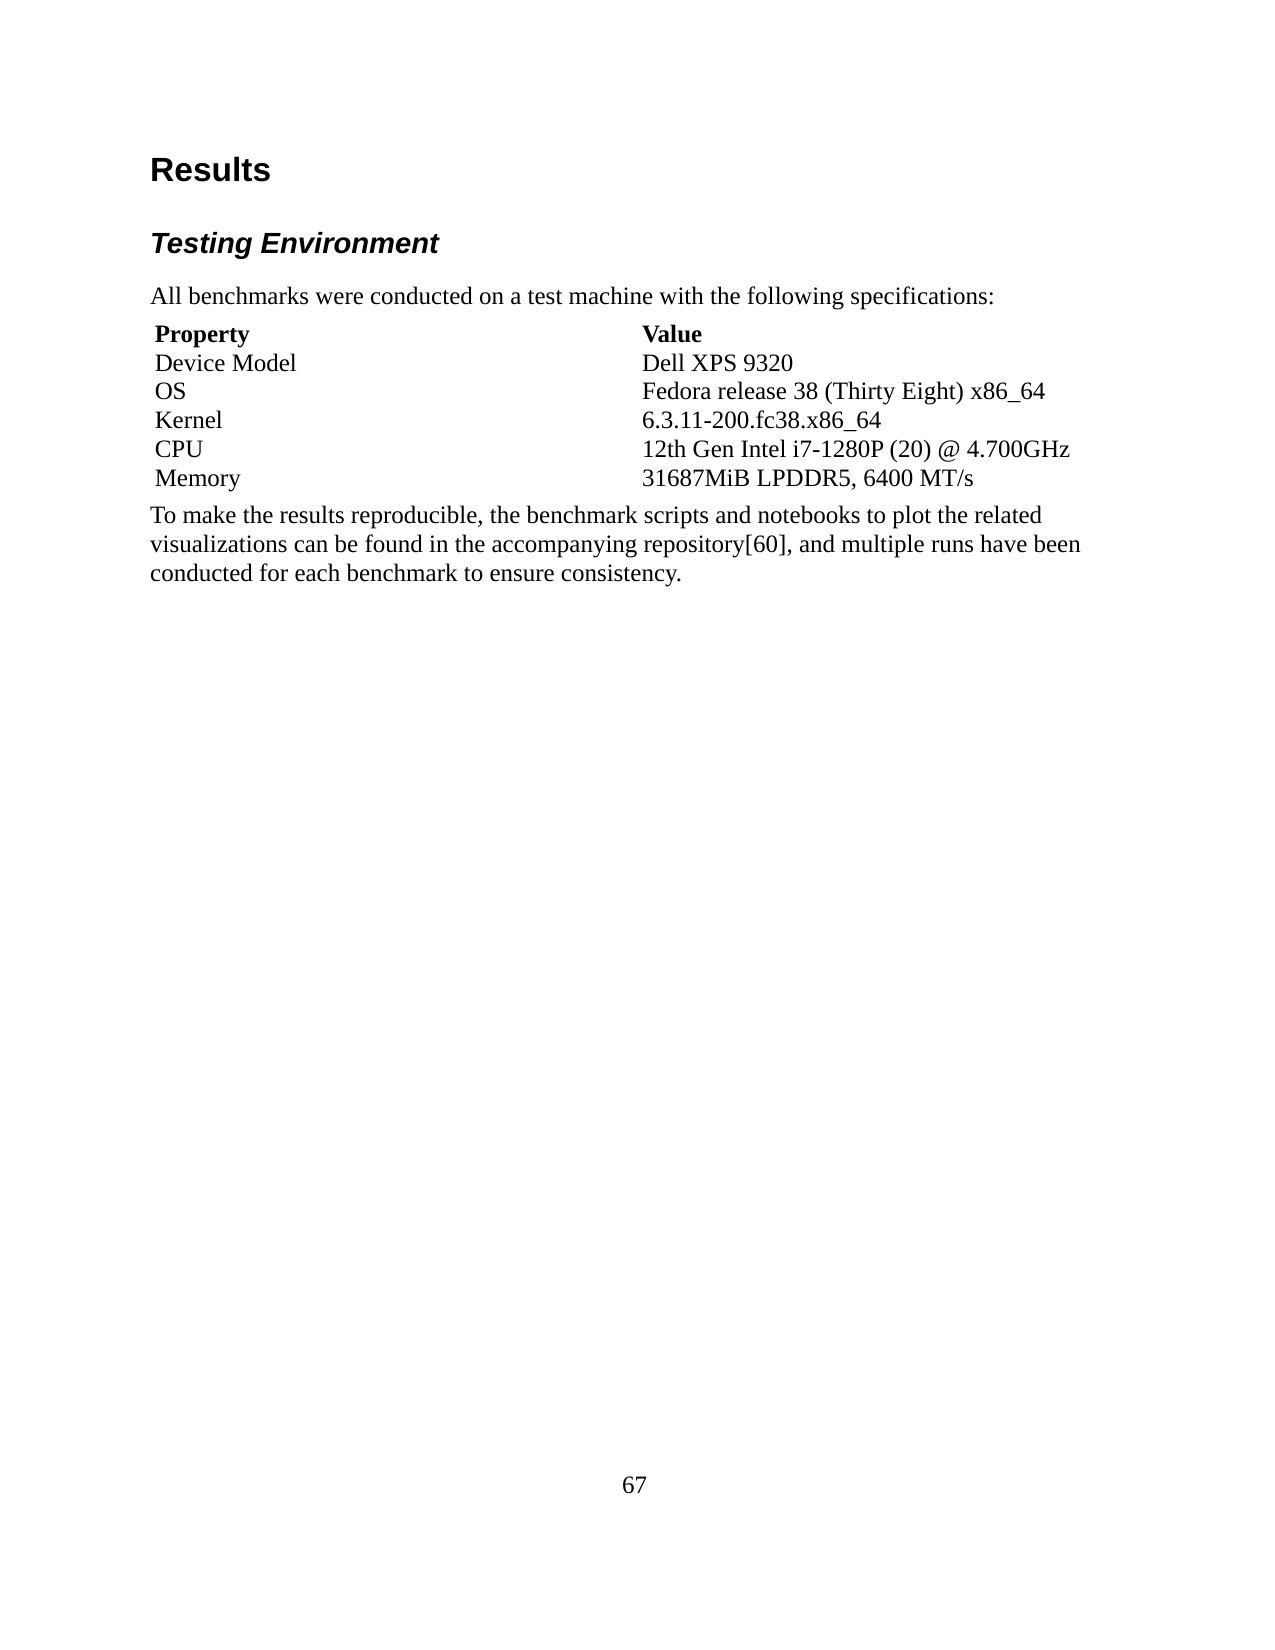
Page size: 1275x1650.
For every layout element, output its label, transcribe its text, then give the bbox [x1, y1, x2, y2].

table_cell OS [150, 376, 637, 405]
subtitle Testing Environment [150, 226, 1125, 260]
table_cell Device Model [150, 348, 637, 376]
table_cell Kernel [150, 405, 637, 434]
table_cell 6.3.11-200.fc38.x86_64 [638, 405, 1125, 434]
subtitle Results [150, 150, 1125, 189]
table_cell Fedora release 38 (Thirty Eight) x86_64 [638, 376, 1125, 405]
table_cell 31687MiB LPDDR5, 6400 MT/s [638, 463, 1125, 491]
table_cell CPU [150, 434, 637, 463]
text To make the results reproducible, the benchmark scripts and notebooks to plot the related visualizations can be found in the accompanying repository[60], and multiple runs have been conducted for each benchmark to ensure consistency. [150, 500, 1125, 587]
table_header Property [150, 319, 637, 348]
table_cell Memory [150, 463, 637, 491]
table_header Value [638, 319, 1125, 348]
table_cell 12th Gen Intel i7-1280P (20) @ 4.700GHz [638, 434, 1125, 463]
text All benchmarks were conducted on a test machine with the following specifications: [150, 281, 1125, 310]
table_cell Dell XPS 9320 [638, 348, 1125, 376]
